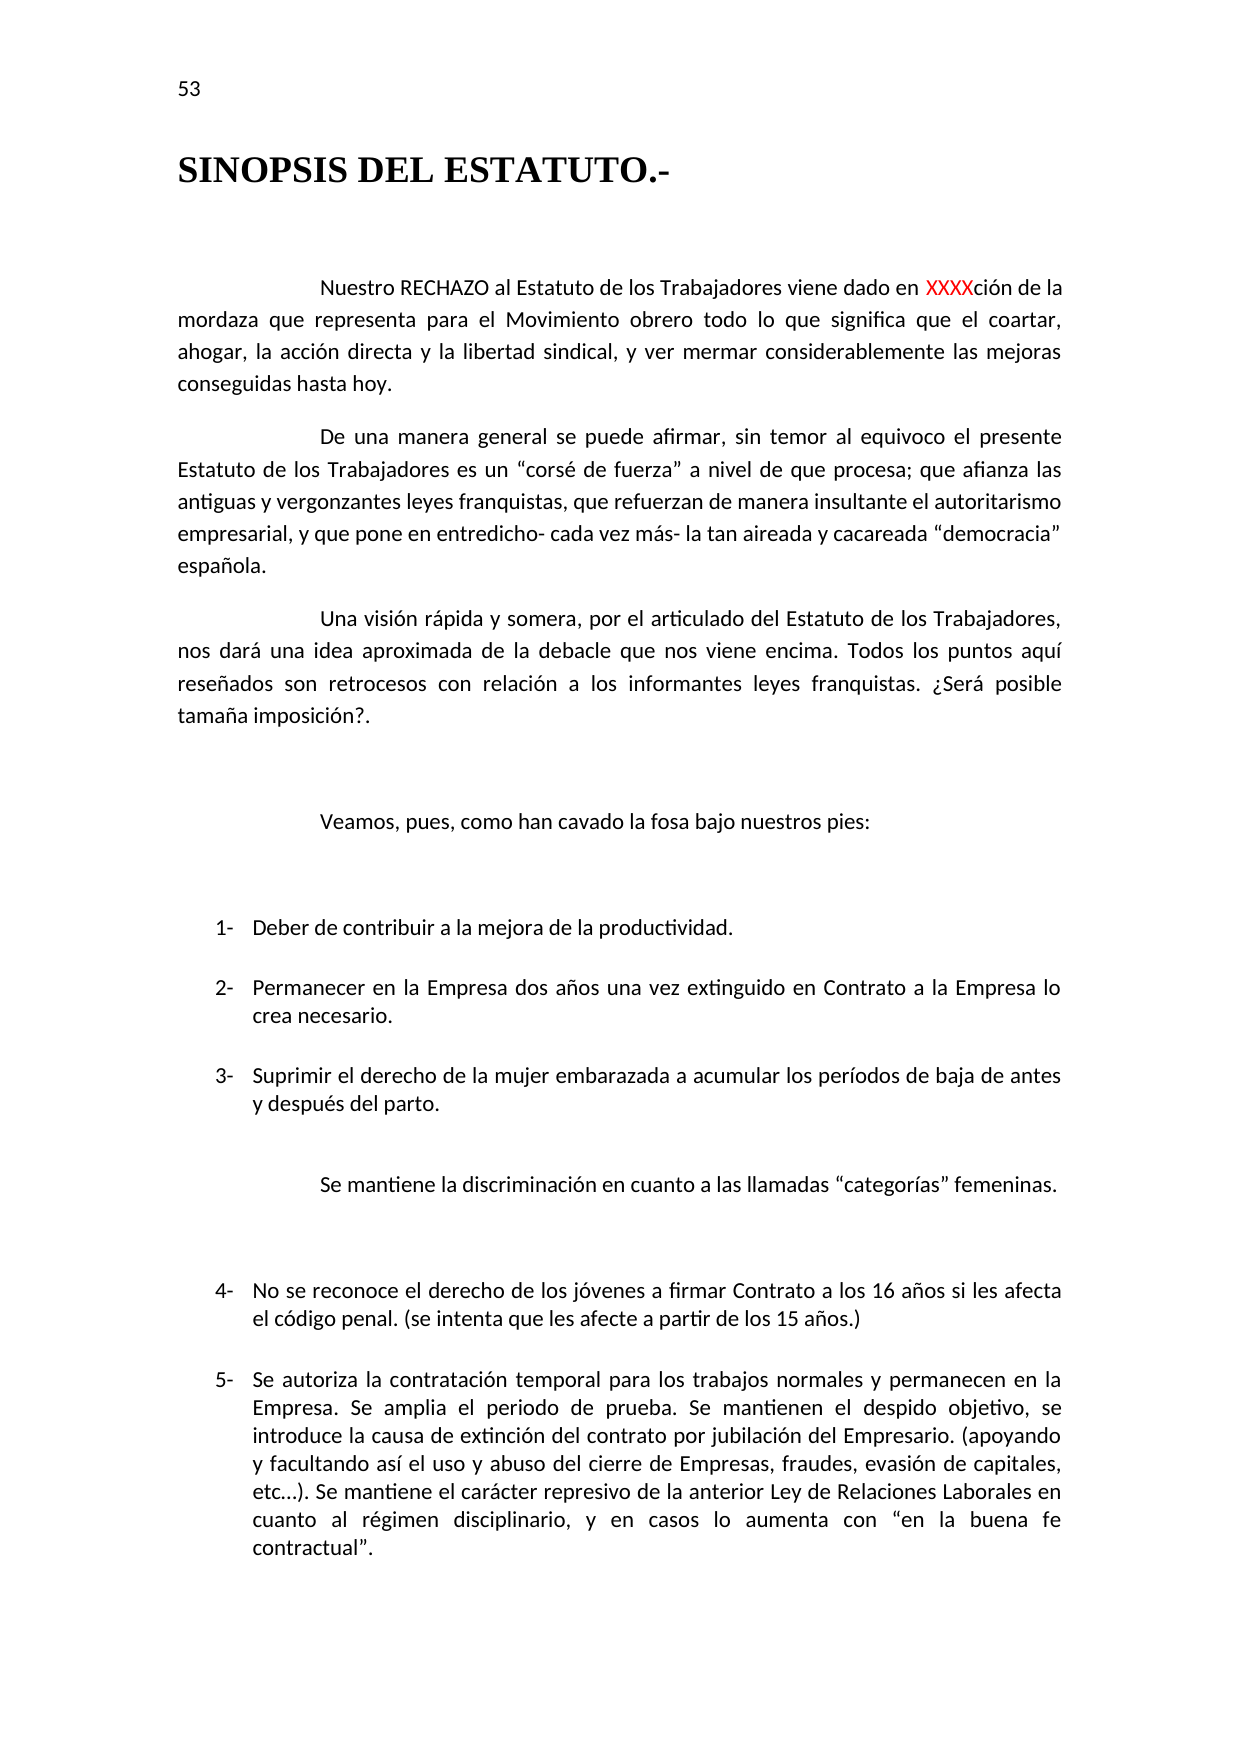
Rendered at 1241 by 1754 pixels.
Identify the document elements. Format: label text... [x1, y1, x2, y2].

text Nuestro RECHAZO al Estatuto de los Trabajadores viene dado en XXXXción de la mordaza que representa para el Movimiento obrero todo lo que significa que el coartar, ahogar, la acción directa y la libertad sindical, y ver mermar considerablemente las mejoras conseguidas hasta hoy. [177, 273, 1063, 397]
list Deber de contribuir a la mejora de la productividad. [215, 913, 1063, 941]
text Una visión rápida y somera, por el articulado del Estatuto de los Trabajadores, nos dará una idea aproximada de la debacle que nos viene encima. Todos los puntos aquí reseñados son retrocesos con relación a los informantes leyes franquistas. ¿Será posible tamaña imposición?. [177, 604, 1063, 729]
list No se reconoce el derecho de los jóvenes a firmar Contrato a los 16 años si les afecta el código penal. (se intenta que les afecte a partir de los 15 años.) [215, 1276, 1063, 1332]
list Se autoriza la contratación temporal para los trabajos normales y permanecen en la Empresa. Se amplia el periodo de prueba. Se mantienen el despido objetivo, se introduce la causa de extinción del contrato por jubilación del Empresario. (apoyando y facultando así el uso y abuso del cierre de Empresas, fraudes, evasión de capitales, etc…). Se mantiene el carácter represivo de la anterior Ley de Relaciones Laborales en cuanto al régimen disciplinario, y en casos lo aumenta con “en la buena fe contractual”. [215, 1365, 1063, 1561]
text De una manera general se puede afirmar, sin temor al equivoco el presente Estatuto de los Trabajadores es un “corsé de fuerza” a nivel de que procesa; que afianza las antiguas y vergonzantes leyes franquistas, que refuerzan de manera insultante el autoritarismo empresarial, y que pone en entredicho- cada vez más- la tan aireada y cacareada “democracia” española. [177, 422, 1063, 579]
list Permanecer en la Empresa dos años una vez extinguido en Contrato a la Empresa lo crea necesario. [215, 973, 1063, 1029]
text Se mantiene la discriminación en cuanto a las llamadas “categorías” femeninas. [177, 1170, 1063, 1198]
list Suprimir el derecho de la mujer embarazada a acumular los períodos de baja de antes y después del parto. [215, 1061, 1063, 1117]
text Veamos, pues, como han cavado la fosa bajo nuestros pies: [177, 807, 1063, 835]
subtitle SINOPSIS DEL ESTATUTO.- [177, 148, 1063, 191]
